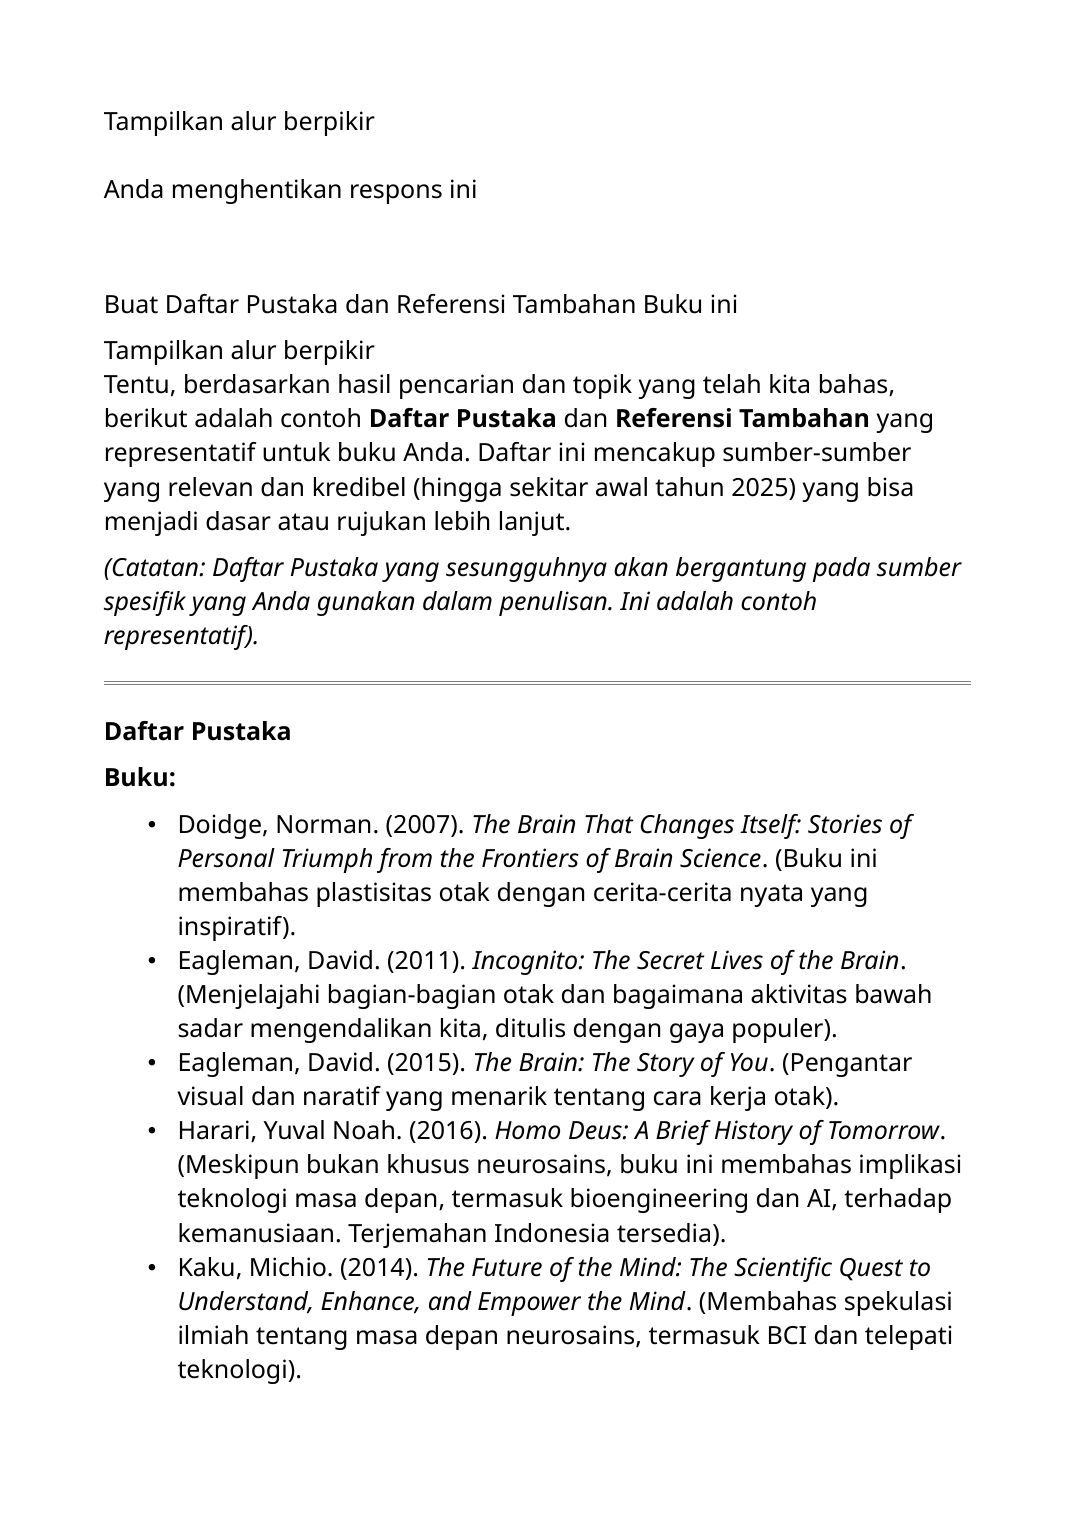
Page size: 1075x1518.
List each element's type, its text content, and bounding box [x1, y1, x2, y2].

text Daftar Pustaka [103, 713, 971, 747]
text Tampilkan alur berpikir [103, 103, 971, 138]
text Anda menghentikan respons ini [103, 172, 971, 206]
text Buat Daftar Pustaka dan Referensi Tambahan Buku ini [103, 286, 971, 320]
text Tampilkan alur berpikir [103, 333, 971, 367]
list Kaku, Michio. (2014). The Future of the Mind: The Scientific Quest to Understand, Enhance, and Empower the Mind. (Membahas spekulasi ilmiah tentang masa depan neurosains, termasuk BCI dan telepati teknologi). [148, 1249, 971, 1386]
list Eagleman, David. (2015). The Brain: The Story of You. (Pengantar visual dan naratif yang menarik tentang cara kerja otak). [148, 1045, 971, 1113]
list Eagleman, David. (2011). Incognito: The Secret Lives of the Brain. (Menjelajahi bagian-bagian otak dan bagaimana aktivitas bawah sadar mengendalikan kita, ditulis dengan gaya populer). [148, 943, 971, 1045]
list Doidge, Norman. (2007). The Brain That Changes Itself: Stories of Personal Triumph from the Frontiers of Brain Science. (Buku ini membahas plastisitas otak dengan cerita-cerita nyata yang inspiratif). [148, 806, 971, 943]
text (Catatan: Daftar Pustaka yang sesungguhnya akan bergantung pada sumber spesifik yang Anda gunakan dalam penulisan. Ini adalah contoh representatif). [103, 550, 971, 652]
list Harari, Yuval Noah. (2016). Homo Deus: A Brief History of Tomorrow. (Meskipun bukan khusus neurosains, buku ini membahas implikasi teknologi masa depan, termasuk bioengineering dan AI, terhadap kemanusiaan. Terjemahan Indonesia tersedia). [148, 1113, 971, 1249]
text Buku: [103, 760, 971, 794]
text Tentu, berdasarkan hasil pencarian dan topik yang telah kita bahas, berikut adalah contoh Daftar Pustaka dan Referensi Tambahan yang representatif untuk buku Anda. Daftar ini mencakup sumber-sumber yang relevan dan kredibel (hingga sekitar awal tahun 2025) yang bisa menjadi dasar atau rujukan lebih lanjut. [103, 367, 971, 537]
